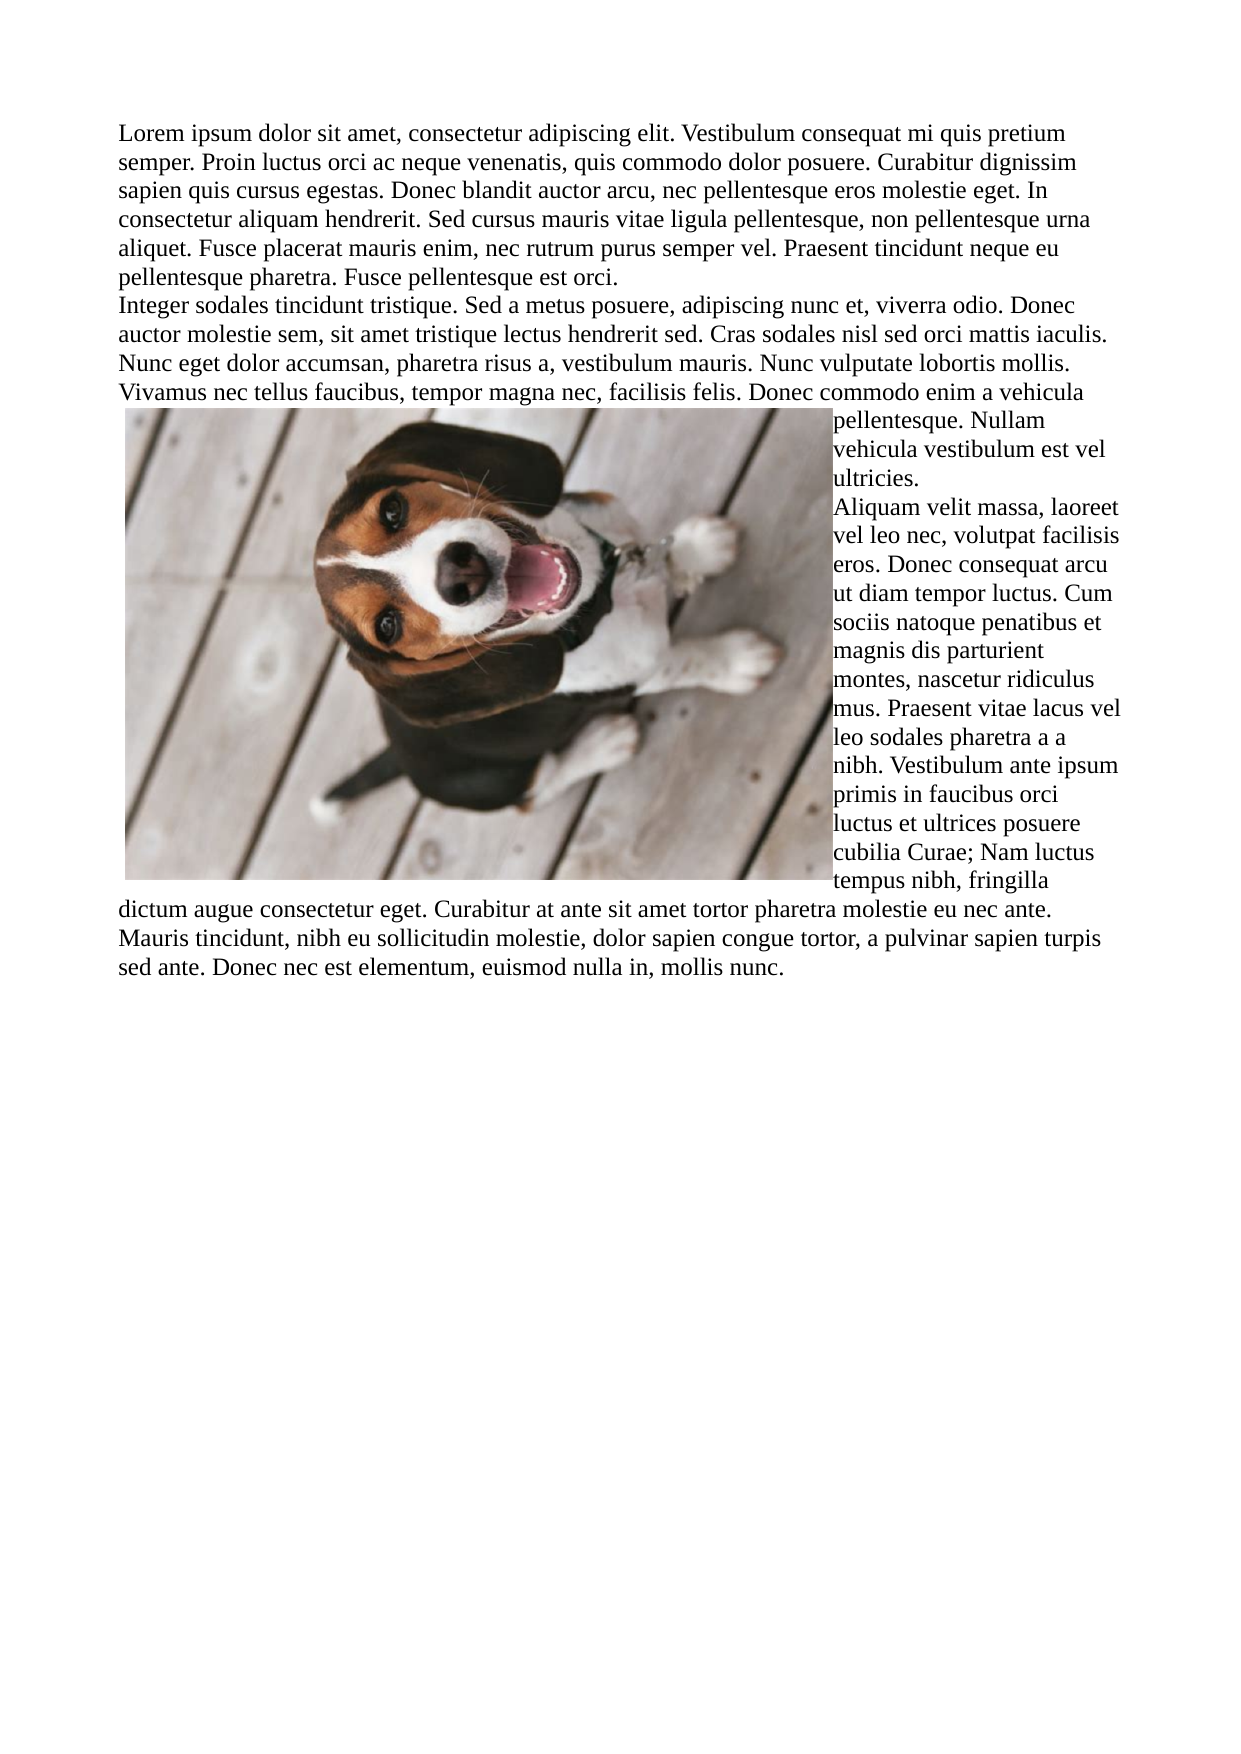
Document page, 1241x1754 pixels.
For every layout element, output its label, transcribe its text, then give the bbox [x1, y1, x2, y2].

text Integer sodales tincidunt tristique. Sed a metus posuere, adipiscing nunc et, viverra odio. Donec auctor molestie sem, sit amet tristique lectus hendrerit sed. Cras sodales nisl sed orci mattis iaculis. Nunc eget dolor accumsan, pharetra risus a, vestibulum mauris. Nunc vulputate lobortis mollis. Vivamus nec tellus faucibus, tempor magna nec, facilisis felis. Donec commodo enim a vehicula pellentesque. Nullam vehicula vestibulum est vel ultricies. [118, 291, 1122, 492]
text Aliquam velit massa, laoreet vel leo nec, volutpat facilisis eros. Donec consequat arcu ut diam tempor luctus. Cum sociis natoque penatibus et magnis dis parturient montes, nascetur ridiculus mus. Praesent vitae lacus vel leo sodales pharetra a a nibh. Vestibulum ante ipsum primis in faucibus orci luctus et ultrices posuere cubilia Curae; Nam luctus tempus nibh, fringilla dictum augue consectetur eget. Curabitur at ante sit amet tortor pharetra molestie eu nec ante. Mauris tincidunt, nibh eu sollicitudin molestie, dolor sapien congue tortor, a pulvinar sapien turpis sed ante. Donec nec est elementum, euismod nulla in, mollis nunc. [118, 492, 1122, 981]
picture [125, 408, 832, 880]
text Lorem ipsum dolor sit amet, consectetur adipiscing elit. Vestibulum consequat mi quis pretium semper. Proin luctus orci ac neque venenatis, quis commodo dolor posuere. Curabitur dignissim sapien quis cursus egestas. Donec blandit auctor arcu, nec pellentesque eros molestie eget. In consectetur aliquam hendrerit. Sed cursus mauris vitae ligula pellentesque, non pellentesque urna aliquet. Fusce placerat mauris enim, nec rutrum purus semper vel. Praesent tincidunt neque eu pellentesque pharetra. Fusce pellentesque est orci. [118, 118, 1122, 291]
